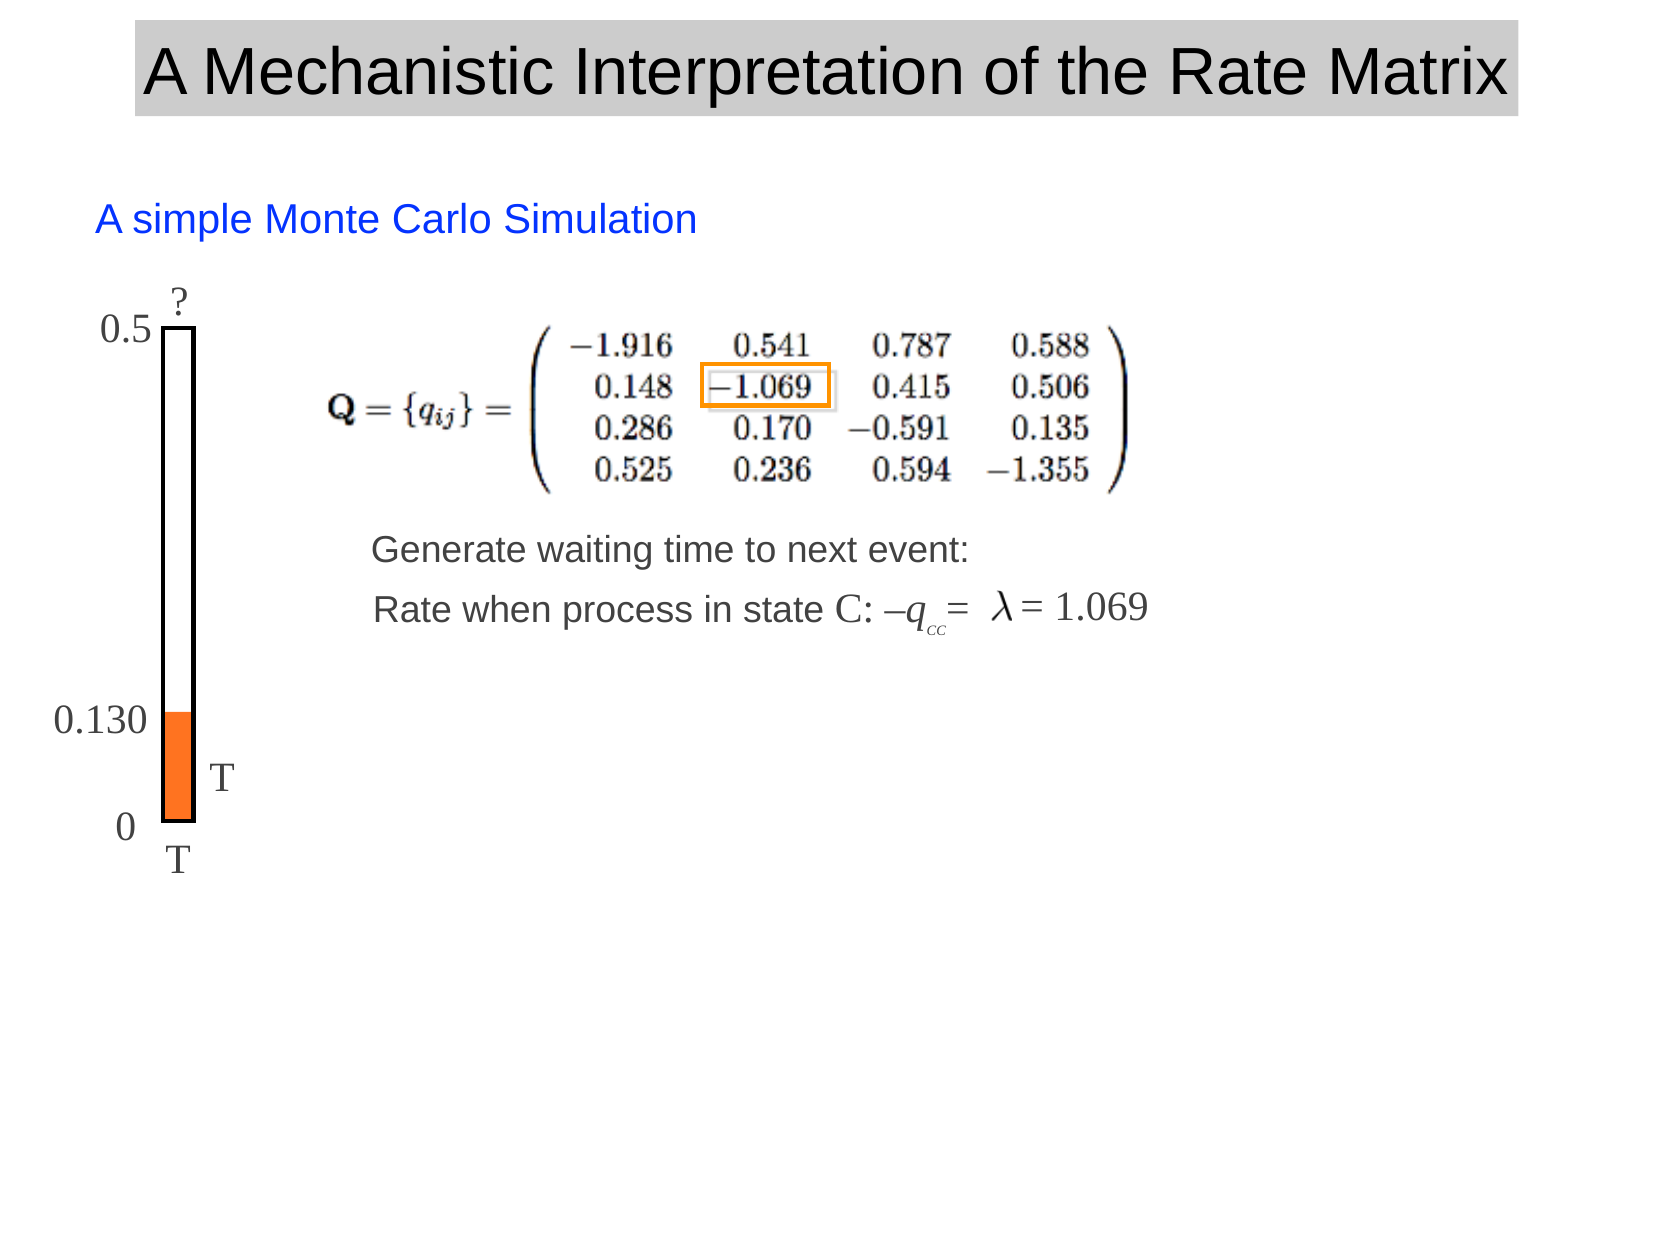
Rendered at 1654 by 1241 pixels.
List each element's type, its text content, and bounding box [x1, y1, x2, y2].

text_box A Mechanistic Interpretation of the Rate Matrix [135, 20, 1519, 117]
text_box Rate when process in state C: –qCC= [364, 572, 989, 647]
text_box 0.5 [91, 292, 161, 360]
text_box T [201, 741, 244, 809]
text_box = 1.069 [1012, 570, 1158, 637]
text_box T [157, 823, 200, 890]
text_box ? [161, 265, 197, 333]
text_box 0.130 [44, 683, 157, 751]
text_box Generate waiting time to next event: [362, 516, 1654, 579]
text_box 0 [107, 789, 145, 857]
text_box A simple Monte Carlo Simulation [86, 183, 1495, 251]
text_box [165, 711, 191, 819]
picture [323, 311, 1134, 509]
picture [990, 590, 1012, 622]
